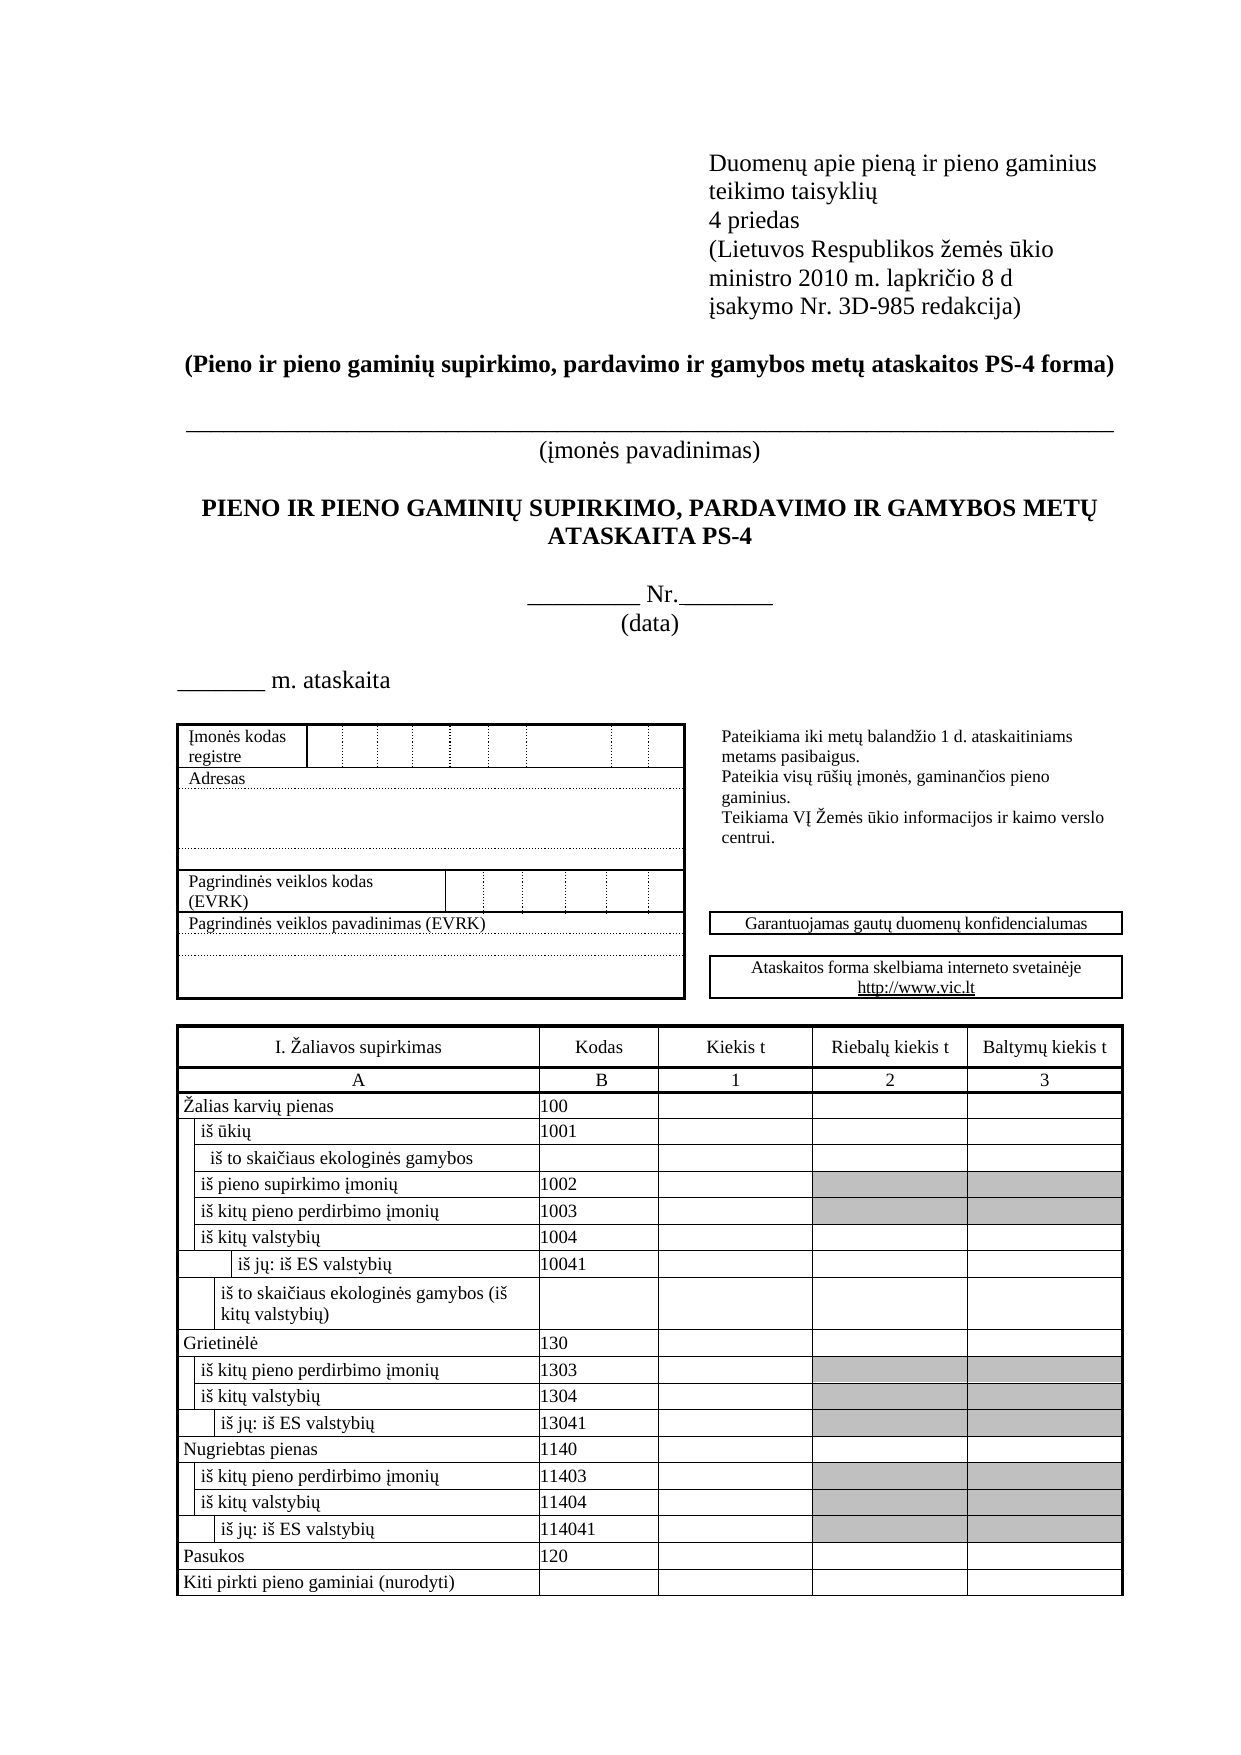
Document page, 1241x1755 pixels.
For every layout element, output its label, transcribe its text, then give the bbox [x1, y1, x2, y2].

table_header [570, 726, 611, 766]
table_cell Pagrindinės veiklos pavadinimas (EVRK) [179, 913, 533, 933]
table_cell [601, 913, 644, 933]
table_cell [968, 1145, 1121, 1171]
table_cell iš kitų pieno perdirbimo įmonių [195, 1357, 539, 1382]
table_cell [307, 848, 342, 869]
table_cell [412, 788, 450, 848]
table_cell [540, 1278, 658, 1329]
table_cell [649, 871, 683, 911]
table_cell [412, 768, 450, 788]
table_cell iš to skaičiaus ekologinės gamybos (iš kitų valstybių) [215, 1278, 539, 1329]
table_header [342, 726, 377, 766]
table_header [377, 726, 412, 766]
table_cell 120 [540, 1543, 658, 1568]
table_cell [968, 1094, 1121, 1117]
table_cell [607, 871, 649, 911]
table_cell [342, 848, 377, 869]
table_cell [659, 1119, 812, 1144]
table_cell [686, 933, 710, 955]
table_cell [565, 871, 607, 911]
table_cell 1004 [540, 1225, 658, 1250]
table_cell Nugriebtas pienas [179, 1437, 539, 1462]
table_cell [179, 1119, 194, 1250]
table_cell 11404 [540, 1490, 658, 1515]
table_cell 1002 [540, 1172, 658, 1197]
table_cell [377, 788, 412, 848]
table_cell [813, 1172, 967, 1197]
table_cell [570, 788, 611, 848]
table_cell [659, 1463, 812, 1489]
table_cell [307, 788, 342, 848]
table_cell 130 [540, 1330, 658, 1356]
table_cell [710, 869, 1122, 911]
table_cell [570, 848, 611, 869]
table_cell [813, 1225, 967, 1250]
table_header [686, 723, 710, 766]
table_cell [649, 788, 683, 848]
table_cell Grietinėlė [179, 1330, 539, 1356]
table_cell [968, 1543, 1121, 1568]
table_cell [813, 1490, 967, 1515]
table_cell [710, 935, 1122, 955]
text teikimo taisyklių [177, 176, 1122, 205]
table_cell [484, 871, 522, 911]
table_cell [377, 768, 412, 788]
table_cell [377, 848, 412, 869]
table_header [450, 726, 488, 766]
table_cell [659, 1384, 812, 1409]
table_cell [968, 1437, 1121, 1462]
table_cell [179, 848, 307, 869]
table_header Riebalų kiekis t [813, 1028, 967, 1066]
table_header I. Žaliavos supirkimas [179, 1028, 539, 1066]
table_cell [527, 848, 570, 869]
table_cell [659, 1570, 812, 1595]
table_cell iš kitų pieno perdirbimo įmonių [195, 1463, 539, 1489]
table_cell 1303 [540, 1357, 658, 1382]
table_cell [533, 955, 558, 997]
table_cell iš jų: iš ES valstybių [232, 1251, 539, 1277]
table_cell 1001 [540, 1119, 658, 1144]
table_cell [446, 871, 484, 911]
table_cell [968, 1119, 1121, 1144]
text _______ m. ataskaita [177, 665, 1122, 694]
table_cell 11403 [540, 1463, 658, 1489]
table_cell iš ūkių [195, 1119, 539, 1144]
table_cell 1 [659, 1069, 812, 1091]
text įsakymo Nr. 3D-985 redakcija) [177, 291, 1122, 320]
table_header [412, 726, 450, 766]
table_cell B [540, 1069, 658, 1091]
text PIENO IR PIENO GAMINIŲ SUPIRKIMO, PARDAVIMO IR GAMYBOS METŲ ATASKAITA PS-4 [177, 493, 1122, 550]
table_cell [450, 768, 488, 788]
table_header [488, 726, 527, 766]
table_cell [659, 1543, 812, 1568]
table_cell [179, 788, 307, 848]
table_cell [968, 1490, 1121, 1515]
table_cell [488, 788, 527, 848]
table_cell [307, 768, 342, 788]
table_cell [686, 788, 710, 848]
table_cell [450, 848, 488, 869]
table_cell [813, 1251, 967, 1277]
table_cell [649, 768, 683, 788]
table_cell [968, 1330, 1121, 1356]
table_cell 3 [968, 1069, 1121, 1091]
table_cell 1304 [540, 1384, 658, 1409]
table_cell [813, 1094, 967, 1117]
text ministro 2010 m. lapkričio 8 d [177, 263, 1122, 291]
table_cell 114041 [540, 1516, 658, 1542]
table_cell 2 [813, 1069, 967, 1091]
text (Pieno ir pieno gaminių supirkimo, pardavimo ir gamybos metų ataskaitos PS-4 forma) [177, 349, 1122, 378]
table_cell [601, 933, 644, 955]
table_header Kiekis t [659, 1028, 812, 1066]
table_cell [644, 913, 683, 933]
table_cell [813, 1543, 967, 1568]
table_cell [179, 933, 533, 955]
table_cell 100 [540, 1094, 658, 1117]
table_cell [342, 788, 377, 848]
table_cell [710, 848, 1122, 869]
table_cell [488, 768, 527, 788]
table_cell Garantuojamas gautų duomenų konfidencialumas [711, 913, 1121, 933]
table_cell [813, 1384, 967, 1409]
table_cell [558, 913, 601, 933]
table_cell [968, 1198, 1121, 1224]
table_cell 13041 [540, 1410, 658, 1436]
table_cell Pasukos [179, 1543, 539, 1568]
table_cell [342, 768, 377, 788]
table_cell iš pieno supirkimo įmonių [195, 1172, 539, 1197]
text _________ Nr. _______ [177, 579, 1122, 608]
table_cell [179, 1251, 231, 1277]
table_cell [686, 766, 710, 788]
table_cell [649, 848, 683, 869]
table_cell [611, 788, 649, 848]
table_cell iš jų: iš ES valstybių [215, 1516, 539, 1542]
table_cell iš to skaičiaus ekologinės gamybos [195, 1145, 539, 1171]
table_cell [659, 1172, 812, 1197]
table_cell [686, 848, 710, 869]
table_cell [179, 1278, 214, 1329]
table_cell [659, 1516, 812, 1542]
table_cell [659, 1410, 812, 1436]
table_cell Ataskaitos forma skelbiama interneto svetainėje http://www.vic.lt [711, 957, 1121, 997]
table_cell Pagrindinės veiklos kodas (EVRK) [179, 871, 445, 911]
table_cell [813, 1463, 967, 1489]
table_cell [570, 768, 611, 788]
table_cell 1140 [540, 1437, 658, 1462]
table_cell [540, 1570, 658, 1595]
text (įmonės pavadinimas) [177, 435, 1122, 464]
table_cell [412, 848, 450, 869]
table_cell [179, 1410, 214, 1436]
table_header Kodas [540, 1028, 658, 1066]
table_cell [968, 1357, 1121, 1382]
table_cell [813, 1410, 967, 1436]
table_cell [558, 955, 601, 997]
table_cell [659, 1490, 812, 1515]
table_cell A [179, 1069, 539, 1091]
table_cell [659, 1251, 812, 1277]
table_cell [968, 1251, 1121, 1277]
table_cell iš kitų valstybių [195, 1384, 539, 1409]
table_cell [686, 869, 710, 911]
table_cell [558, 933, 601, 955]
table_header [527, 726, 570, 766]
table_cell [659, 1437, 812, 1462]
table_cell [659, 1198, 812, 1224]
table_cell 1003 [540, 1198, 658, 1224]
text _ [177, 406, 1122, 435]
table_cell [659, 1094, 812, 1117]
table_cell [179, 955, 533, 997]
table_cell [488, 848, 527, 869]
table_cell [179, 1463, 194, 1515]
table_cell [813, 1330, 967, 1356]
table_cell [968, 1570, 1121, 1595]
table_cell [522, 871, 565, 911]
table_cell [659, 1330, 812, 1356]
text 4 priedas [177, 205, 1122, 234]
table_cell [611, 768, 649, 788]
table_header [611, 726, 649, 766]
table_header Įmonės kodas registre [179, 726, 306, 766]
table_cell [644, 933, 683, 955]
table_cell [813, 1516, 967, 1542]
table_cell [527, 788, 570, 848]
table_cell [813, 1198, 967, 1224]
table_cell [813, 1145, 967, 1171]
table_cell [611, 848, 649, 869]
table_cell [533, 913, 558, 933]
table_header Baltymų kiekis t [968, 1028, 1121, 1066]
table_cell [659, 1357, 812, 1382]
table_header [308, 726, 342, 766]
table_cell [540, 1145, 658, 1171]
table_cell [968, 1463, 1121, 1489]
table_cell [659, 1225, 812, 1250]
table_cell [179, 1357, 194, 1409]
text (data) [177, 608, 1122, 636]
table_cell [968, 1516, 1121, 1542]
table_header [649, 726, 683, 766]
table_cell Žalias karvių pienas [179, 1094, 539, 1117]
table_cell [813, 1437, 967, 1462]
table_cell iš kitų pieno perdirbimo įmonių [195, 1198, 539, 1224]
table_cell [968, 1278, 1121, 1329]
table_cell iš kitų valstybių [195, 1225, 539, 1250]
table_cell [644, 955, 683, 997]
table_cell iš jų: iš ES valstybių [215, 1410, 539, 1436]
table_cell [813, 1278, 967, 1329]
table_cell [659, 1278, 812, 1329]
table_cell [968, 1225, 1121, 1250]
table_cell [450, 788, 488, 848]
table_cell [659, 1145, 812, 1171]
table_cell [533, 933, 558, 955]
table_cell [813, 1570, 967, 1595]
table_cell Adresas [179, 768, 307, 788]
table_cell [968, 1410, 1121, 1436]
table_header Pateikiama iki metų balandžio 1 d. ataskaitiniams metams pasibaigus. Pateikia visų rūšių įmonės, gaminančios pieno gaminius. Teikiama VĮ Žemės ūkio informacijos ir kaimo verslo centrui. [710, 723, 1122, 848]
table_cell [527, 768, 570, 788]
table_cell [968, 1384, 1121, 1409]
table_cell [813, 1119, 967, 1144]
table_cell [813, 1357, 967, 1382]
table_cell [686, 955, 709, 997]
table_cell 10041 [540, 1251, 658, 1277]
table_cell [601, 955, 644, 997]
table_cell [686, 911, 709, 933]
table_cell [179, 1516, 214, 1542]
table_cell Kiti pirkti pieno gaminiai (nurodyti) [179, 1570, 539, 1595]
table_cell [968, 1172, 1121, 1197]
text Duomenų apie pieną ir pieno gaminius [709, 148, 1122, 176]
text (Lietuvos Respublikos žemės ūkio [177, 234, 1122, 263]
table_cell iš kitų valstybių [195, 1490, 539, 1515]
